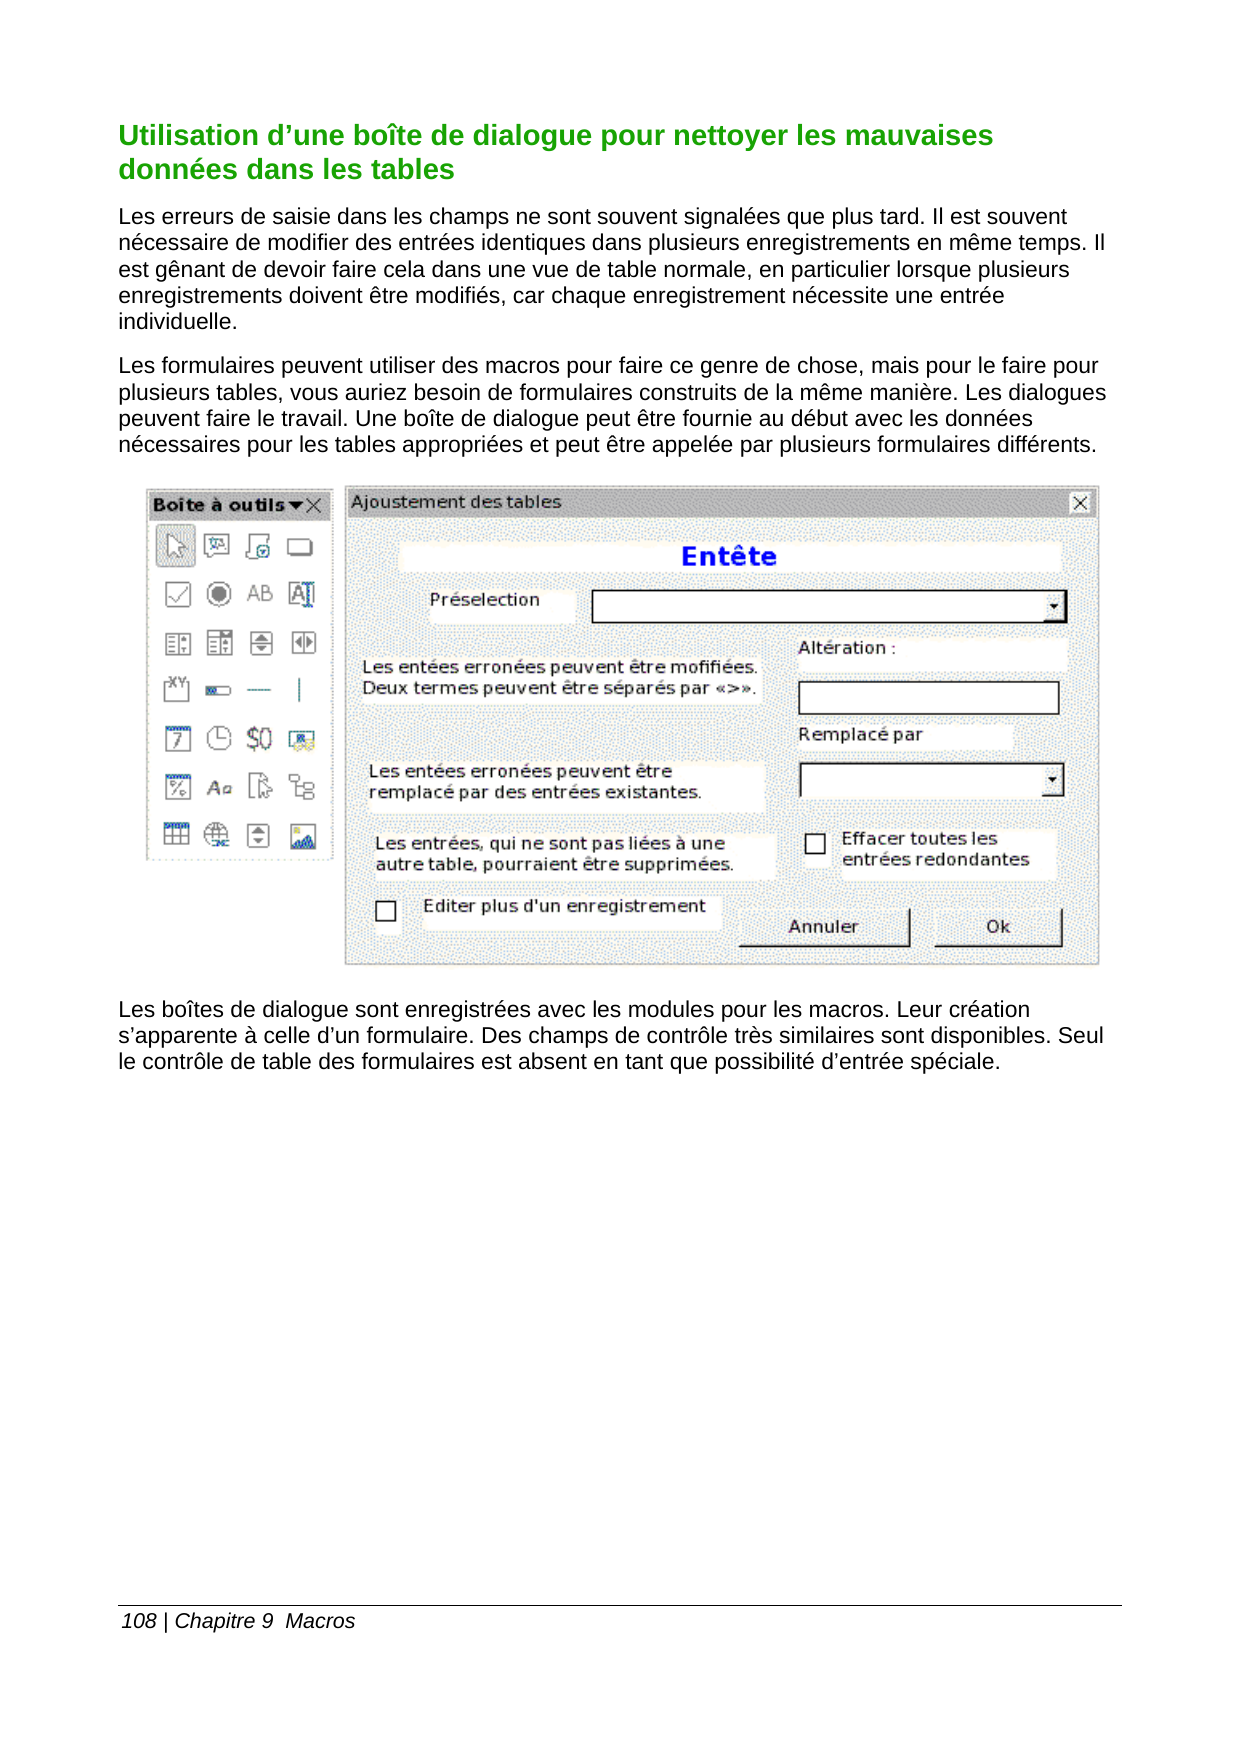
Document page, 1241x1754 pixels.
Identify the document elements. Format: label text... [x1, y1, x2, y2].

text Les boîtes de dialogue sont enregistrées avec les modules pour les macros. Leur création s’apparente à celle d’un formulaire. Des champs de contrôle très similaires sont disponibles. Seul le contrôle de table des formulaires est absent en tant que possibilité d’entrée spéciale. [118, 996, 1122, 1074]
text Les erreurs de saisie dans les champs ne sont souvent signalées que plus tard. Il est souvent nécessaire de modifier des entrées identiques dans plusieurs enregistrements en même temps. Il est gênant de devoir faire cela dans une vue de table normale, en particulier lorsque plusieurs enregistrements doivent être modifiés, car chaque enregistrement nécessite une entrée individuelle. [118, 203, 1122, 335]
text Les formulaires peuvent utiliser des macros pour faire ce genre de chose, mais pour le faire pour plusieurs tables, vous auriez besoin de formulaires construits de la même manière. Les dialogues peuvent faire le travail. Une boîte de dialogue peut être fournie au début avec les données nécessaires pour les tables appropriées et peut être appelée par plusieurs formulaires différents. [118, 352, 1122, 458]
subtitle Utilisation d’une boîte de dialogue pour nettoyer les mauvaises données dans les tables [118, 118, 1122, 185]
